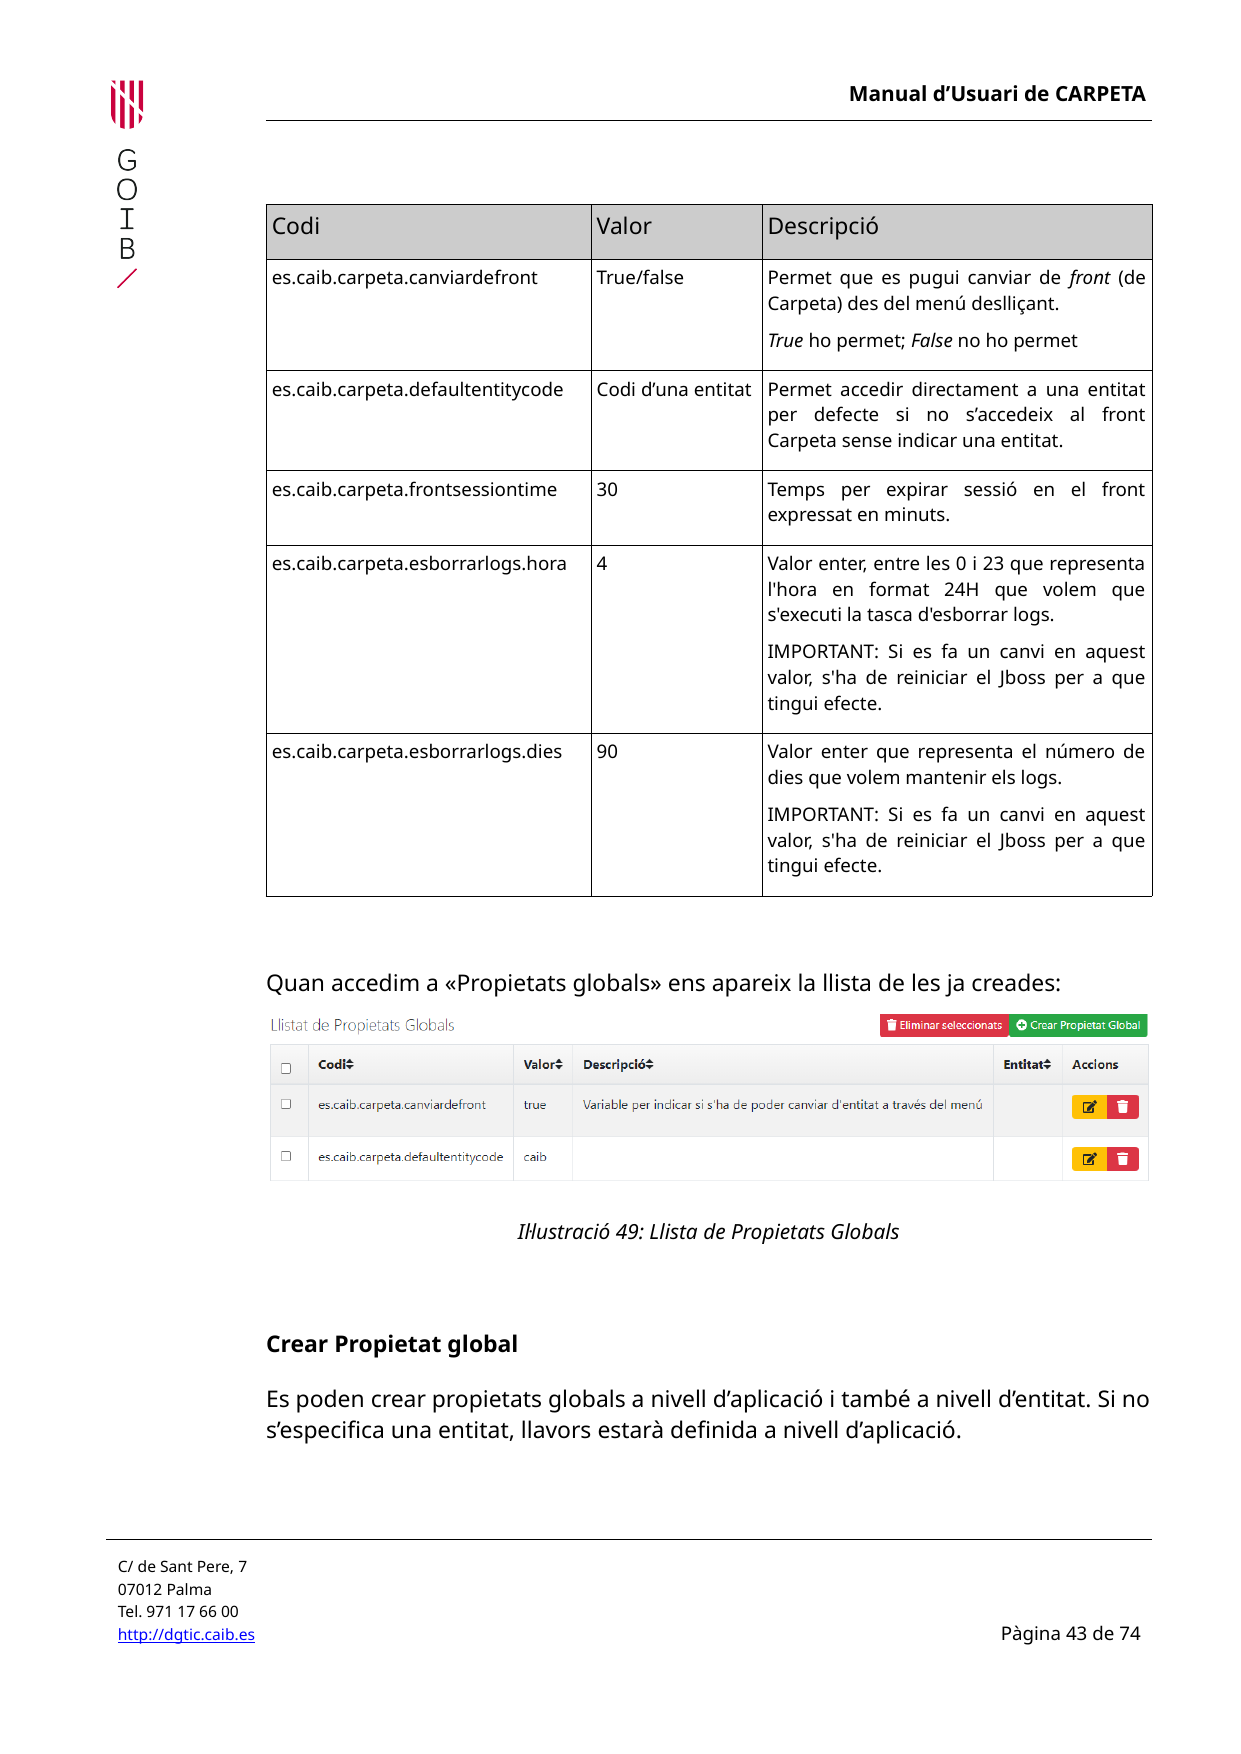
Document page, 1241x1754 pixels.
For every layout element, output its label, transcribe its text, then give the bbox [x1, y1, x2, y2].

table_cell 4 [592, 546, 762, 733]
table_cell Valor enter que representa el número de dies que volem mantenir els logs. IMPORTANT: Si es fa un canvi en aquest valor, s'ha de reiniciar el Jboss per a que tingui efecte. [763, 734, 1152, 896]
table_cell 30 [592, 471, 762, 545]
table_cell True/false [592, 260, 762, 370]
table_header Codi [267, 205, 591, 259]
table_cell es.caib.carpeta.canviardefront [267, 260, 591, 370]
list Es poden crear propietats globals a nivell d’aplicació i també a nivell d’entitat. Si no s’especifica una entitat, llavors estarà definida a nivell d’aplicació. [266, 1383, 1152, 1445]
table_cell Valor enter, entre les 0 i 23 que representa l'hora en format 24H que volem que s'executi la tasca d'esborrar logs. IMPORTANT: Si es fa un canvi en aquest valor, s'ha de reiniciar el Jboss per a que tingui efecte. [763, 546, 1152, 733]
table_cell Permet accedir directament a una entitat per defecte si no s’accedeix al front Carpeta sense indicar una entitat. [763, 371, 1152, 470]
table_cell Permet que es pugui canviar de front (de Carpeta) des del menú deslliçant. True ho permet; False no ho permet [763, 260, 1152, 370]
table_cell 90 [592, 734, 762, 896]
table_cell es.caib.carpeta.defaultentitycode [267, 371, 591, 470]
table_header Descripció [763, 205, 1152, 259]
list Crear Propietat global [266, 1328, 1152, 1359]
table_cell Temps per expirar sessió en el front expressat en minuts. [763, 471, 1152, 545]
table_cell es.caib.carpeta.esborrarlogs.dies [267, 734, 591, 896]
picture [265, 1014, 1152, 1185]
picture [82, 57, 172, 319]
table_cell es.caib.carpeta.esborrarlogs.hora [267, 546, 591, 733]
text Quan accedim a «Propietats globals» ens apareix la llista de les ja creades: [266, 967, 1152, 998]
text Il·lustració 49: Llista de Propietats Globals [266, 1185, 1152, 1246]
table_header Valor [592, 205, 762, 259]
table_cell Codi d’una entitat [592, 371, 762, 470]
table_cell es.caib.carpeta.frontsessiontime [267, 471, 591, 545]
